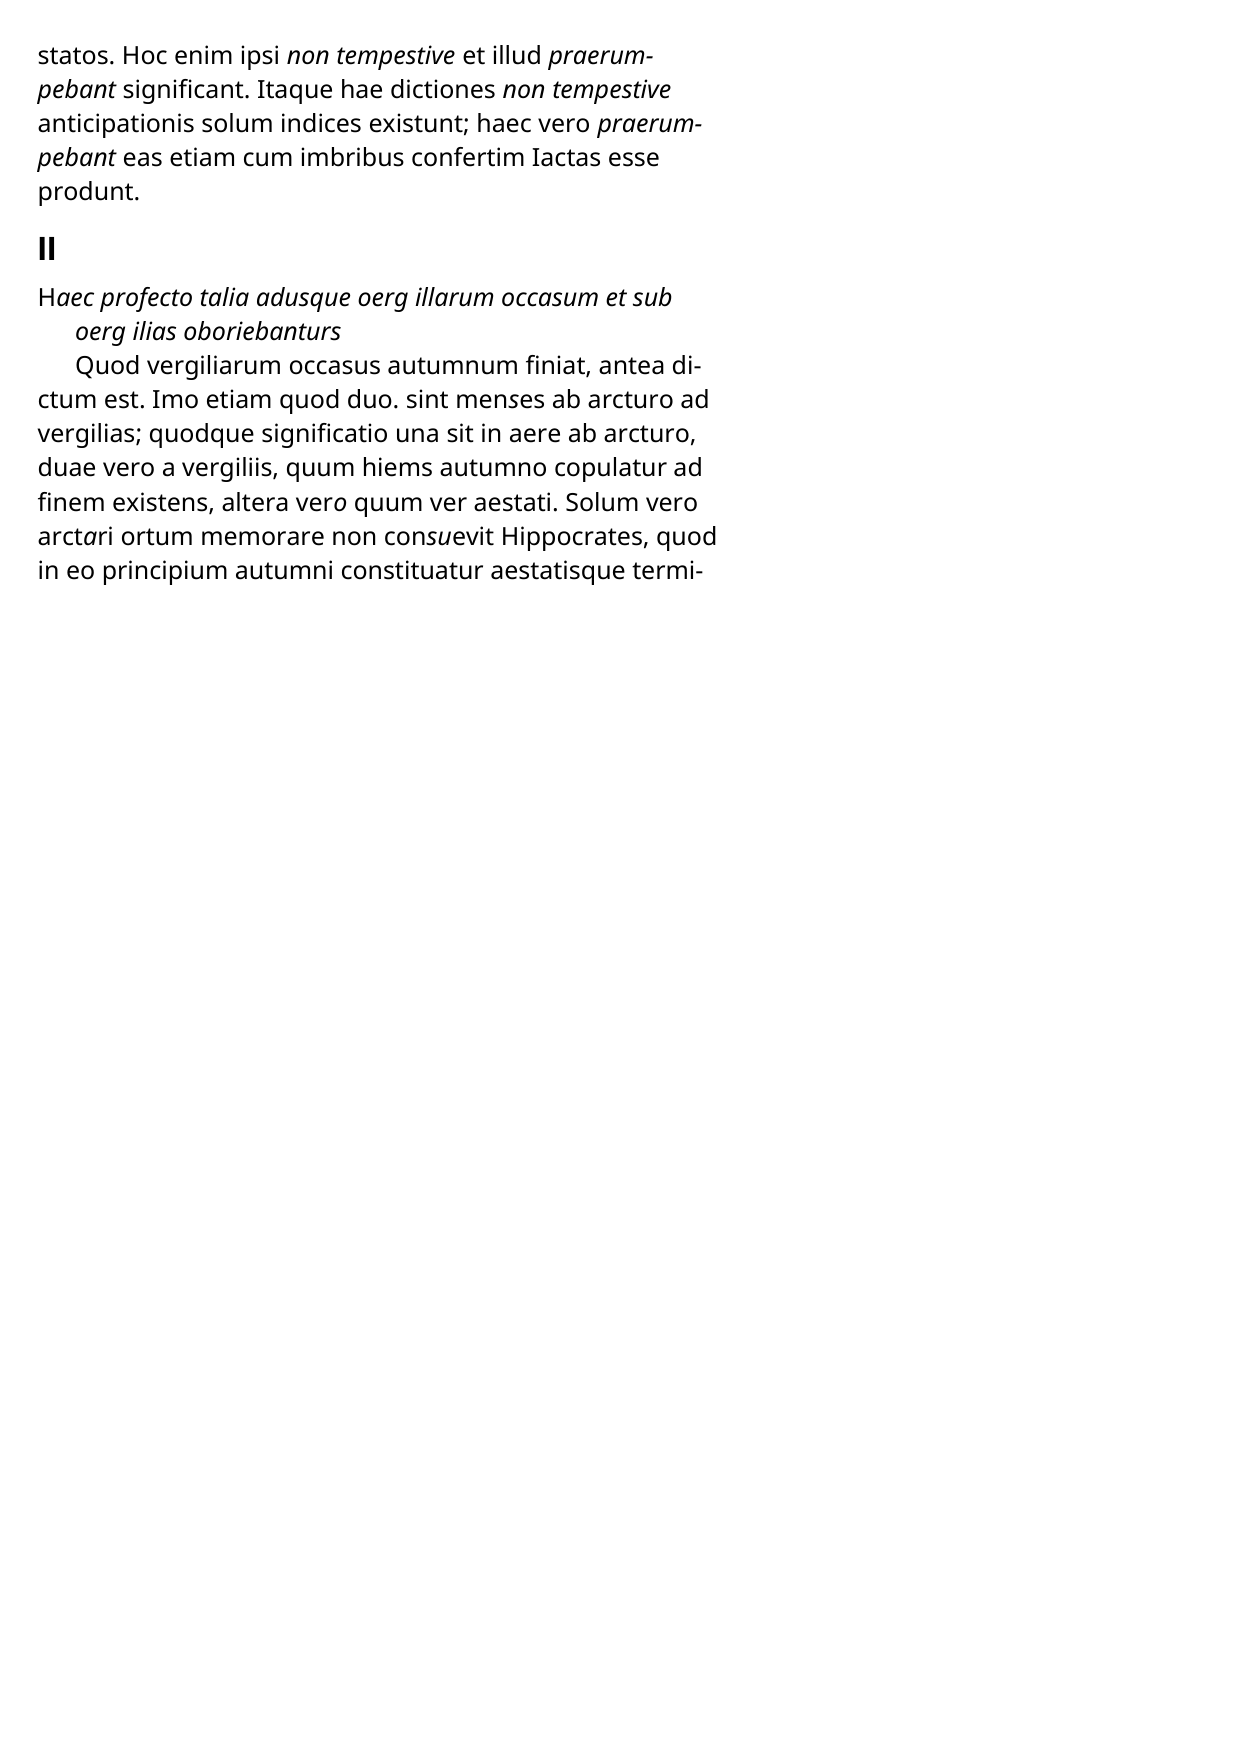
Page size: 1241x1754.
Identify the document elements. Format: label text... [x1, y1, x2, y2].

subtitle II [37, 229, 1203, 267]
text statos. Hoc enim ipsi non tempestive et illud praerum- pebant significant. Itaque hae dictiones non tempestive anticipationis solum indices existunt; haec vero praerum- pebant eas etiam cum imbribus confertim Iactas esse produnt. [37, 37, 1203, 208]
text Haec profecto talia adusque oerg illarum occasum et sub oerg ilias oboriebanturs [37, 280, 1203, 348]
text Quod vergiliarum occasus autumnum finiat, antea di- ctum est. Imo etiam quod duo. sint menses ab arcturo ad vergilias; quodque significatio una sit in aere ab arcturo, duae vero a vergiliis, quum hiems autumno copulatur ad finem existens, altera vero quum ver aestati. Solum vero arctari ortum memorare non consuevit Hippocrates, quod in eo principium autumni constituatur aestatisque termi- [37, 348, 1203, 586]
